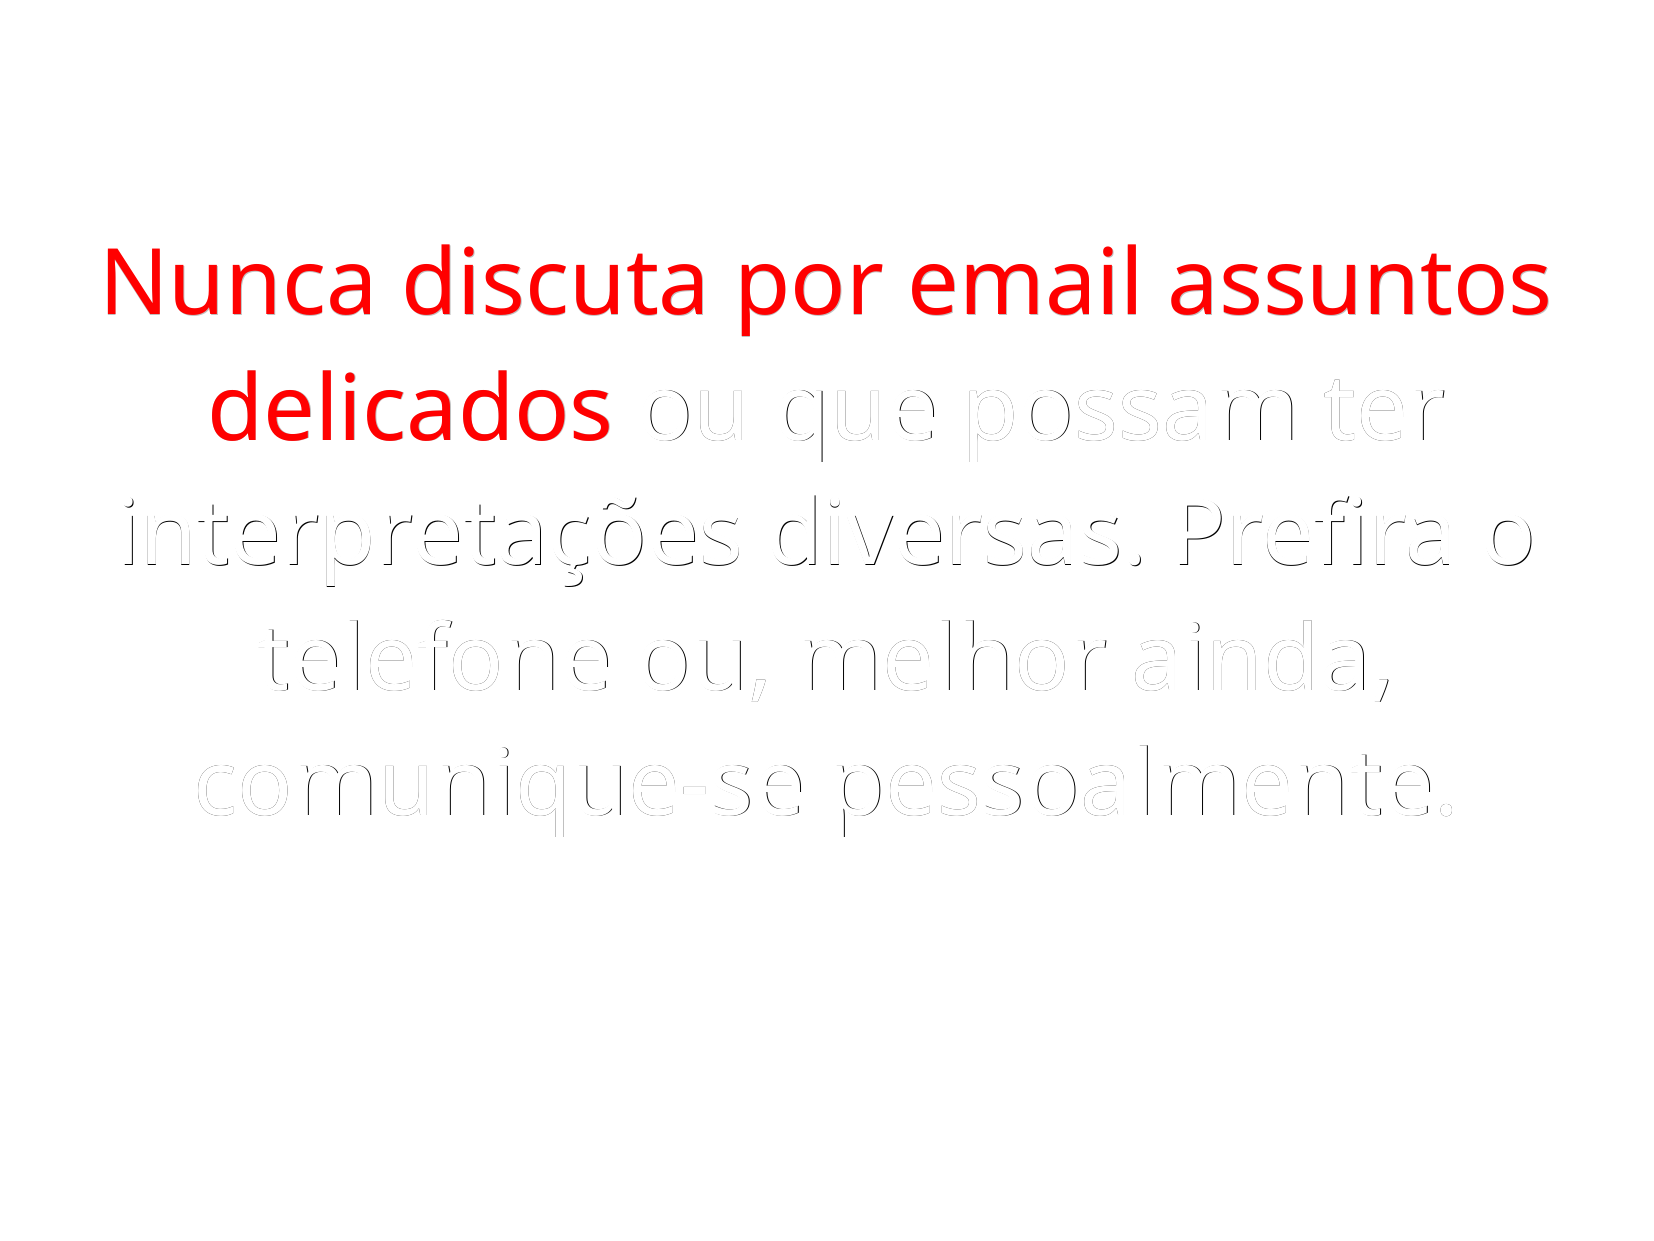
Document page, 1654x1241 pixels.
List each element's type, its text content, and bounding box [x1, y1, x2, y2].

subtitle Nunca discuta por email assuntos delicados ou que possam ter interpretações diversas. Prefira o telefone ou, melhor ainda, comunique-se pessoalmente. [82, 49, 1571, 1010]
